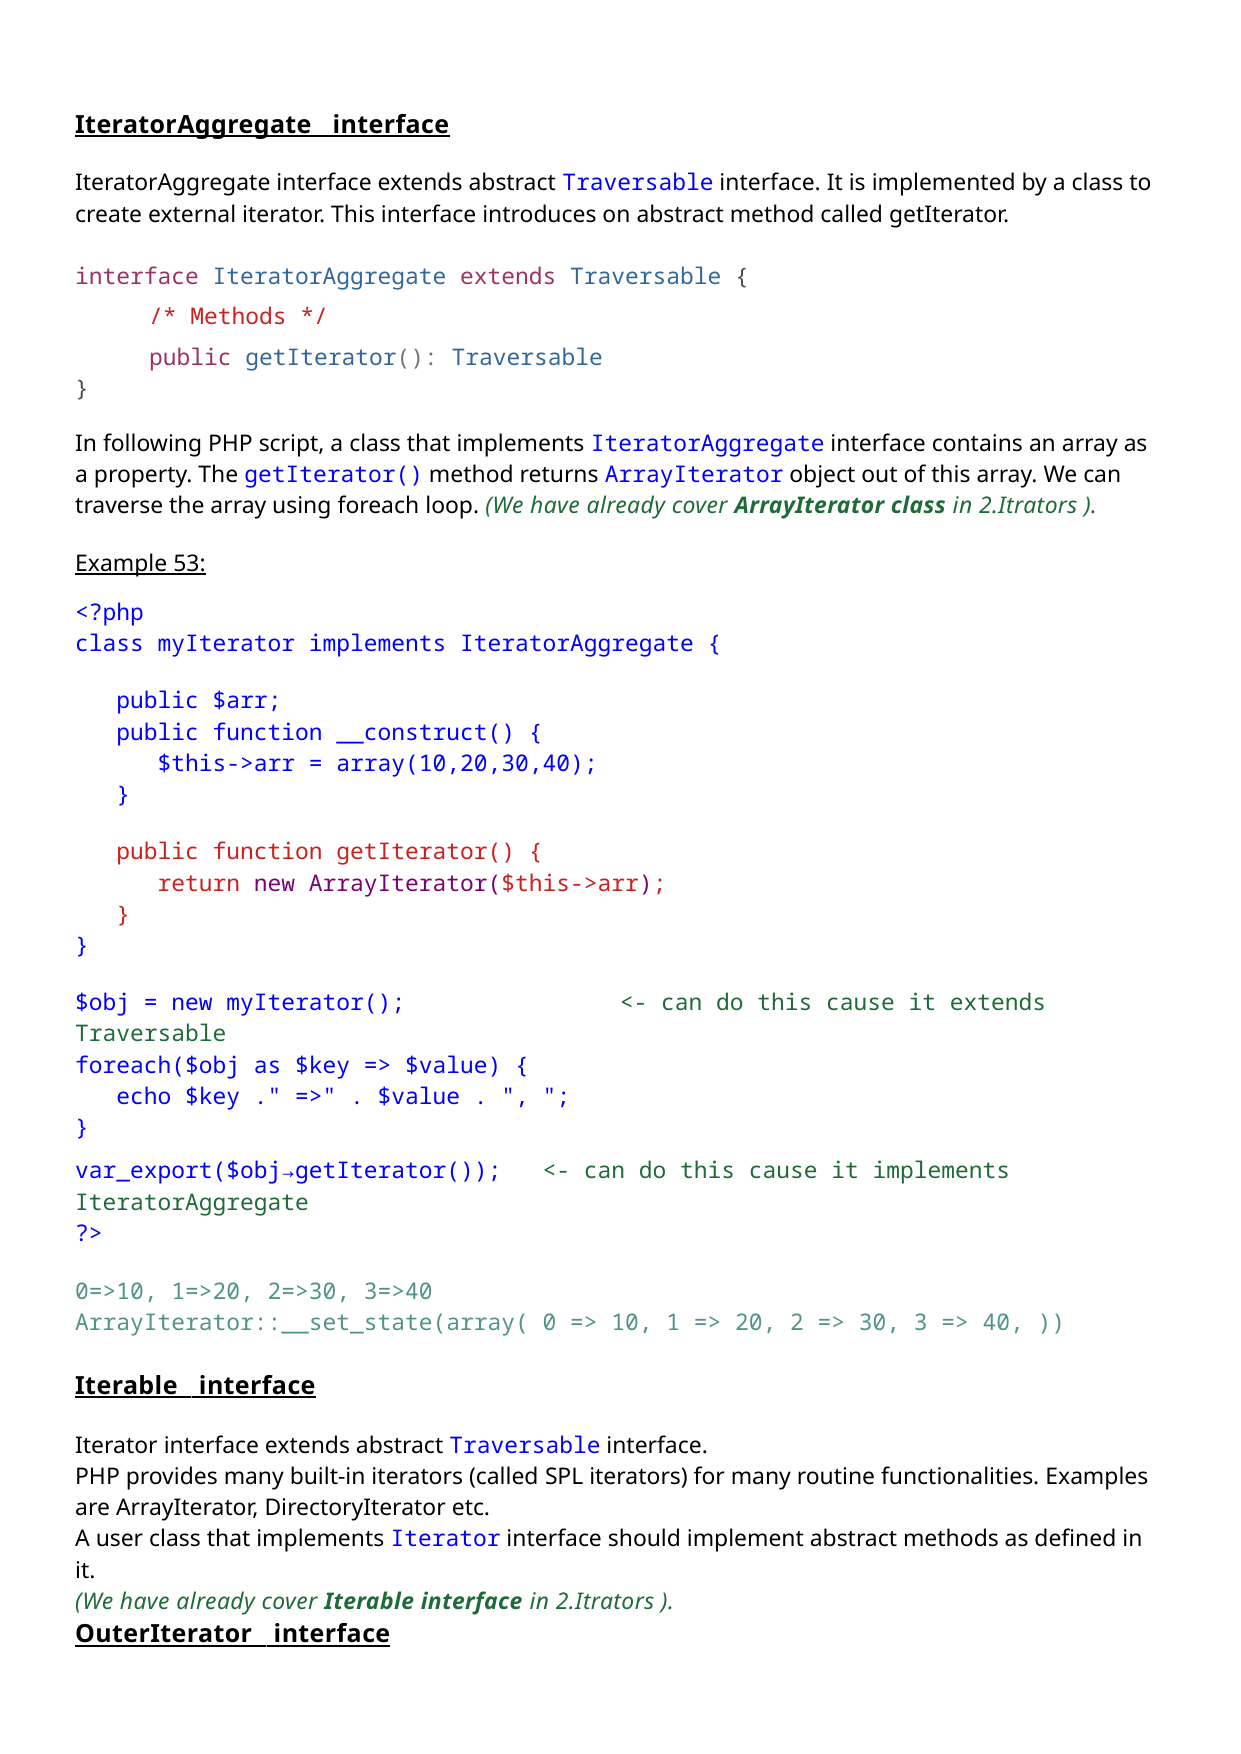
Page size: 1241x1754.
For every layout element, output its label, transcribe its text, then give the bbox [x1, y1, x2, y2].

text class myIterator implements IteratorAggregate { [75, 627, 1166, 658]
text public getIterator(): Traversable [75, 340, 1166, 372]
subtitle Iterable interface [75, 1368, 1166, 1402]
text 0=>10, 1=>20, 2=>30, 3=>40 [75, 1275, 1166, 1306]
text public function __construct() { [75, 716, 1166, 747]
text } [75, 898, 1166, 929]
text echo $key ." =>" . $value . ", "; [75, 1080, 1166, 1111]
text foreach($obj as $key => $value) { [75, 1049, 1166, 1080]
text interface IteratorAggregate extends Traversable { [75, 260, 1166, 291]
text /* Methods */ [75, 300, 1166, 331]
text Iterator interface extends abstract Traversable interface. [75, 1429, 1166, 1460]
text } [75, 778, 1166, 809]
subtitle IteratorAggregate interface [75, 106, 1166, 140]
text } [75, 929, 1166, 960]
text OuterIterator interface [75, 1616, 1166, 1650]
text (We have already cover Iterable interface in 2.Itrators ). [75, 1585, 1166, 1616]
text public $arr; [75, 684, 1166, 716]
text } [75, 372, 1166, 403]
text $obj = new myIterator(); <- can do this cause it extends Traversable [75, 986, 1166, 1049]
text } [75, 1111, 1166, 1142]
text PHP provides many built-in iterators (called SPL iterators) for many routine functionalities. Examples are ArrayIterator, DirectoryIterator etc. [75, 1460, 1166, 1522]
text var_export($obj→getIterator()); <- can do this cause it implements IteratorAggregate [75, 1154, 1166, 1217]
text public function getIterator() { [75, 835, 1166, 866]
text In following PHP script, a class that implements IteratorAggregate interface contains an array as a property. The getIterator() method returns ArrayIterator object out of this array. We can traverse the array using foreach loop. (We have already cover ArrayIterator class in 2.Itrators ). [75, 427, 1166, 521]
text ArrayIterator::__set_state(array( 0 => 10, 1 => 20, 2 => 30, 3 => 40, )) [75, 1306, 1166, 1338]
text Example 53: [75, 547, 1166, 578]
text ?> [75, 1217, 1166, 1248]
text $this->arr = array(10,20,30,40); [75, 747, 1166, 778]
text <?php [75, 596, 1166, 627]
text IteratorAggregate interface extends abstract Traversable interface. It is implemented by a class to create external iterator. This interface introduces on abstract method called getIterator. [75, 166, 1166, 229]
text return new ArrayIterator($this->arr); [75, 866, 1166, 898]
text A user class that implements Iterator interface should implement abstract methods as defined in it. [75, 1522, 1166, 1585]
